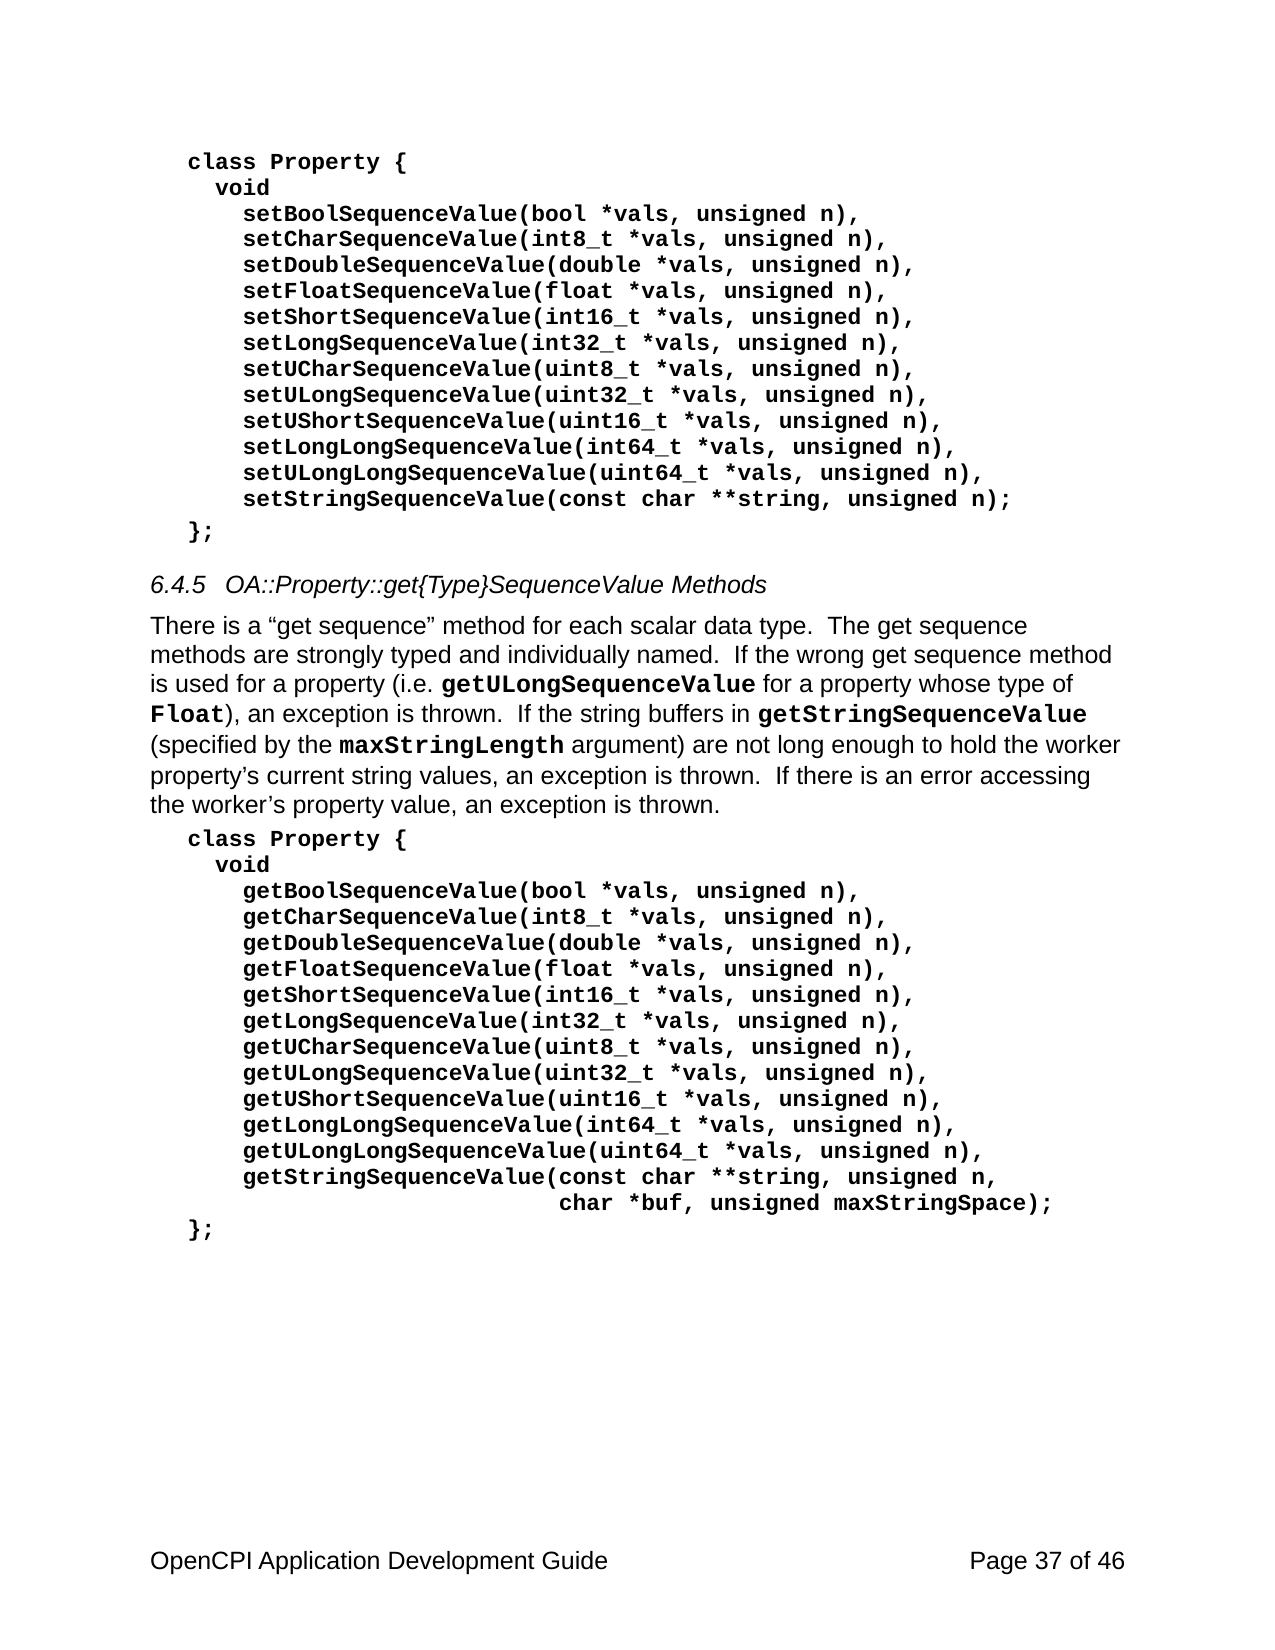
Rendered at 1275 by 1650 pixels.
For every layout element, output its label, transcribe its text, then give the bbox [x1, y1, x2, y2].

subtitle OA::Property::get{Type}SequenceValue Methods [150, 570, 1125, 599]
text class Property { void setBoolSequenceValue(bool *vals, unsigned n), setCharSequenceValue(int8_t *vals, unsigned n), setDoubleSequenceValue(double *vals, unsigned n), setFloatSequenceValue(float *vals, unsigned n), setShortSequenceValue(int16_t *vals, unsigned n), setLongSequenceValue(int32_t *vals, unsigned n), setUCharSequenceValue(uint8_t *vals, unsigned n), setULongSequenceValue(uint32_t *vals, unsigned n), setUShortSequenceValue(uint16_t *vals, unsigned n), setLongLongSequenceValue(int64_t *vals, unsigned n), setULongLongSequenceValue(uint64_t *vals, unsigned n), setStringSequenceValue(const char **string, unsigned n); [187, 150, 1125, 513]
text class Property { void getBoolSequenceValue(bool *vals, unsigned n), getCharSequenceValue(int8_t *vals, unsigned n), getDoubleSequenceValue(double *vals, unsigned n), getFloatSequenceValue(float *vals, unsigned n), getShortSequenceValue(int16_t *vals, unsigned n), getLongSequenceValue(int32_t *vals, unsigned n), getUCharSequenceValue(uint8_t *vals, unsigned n), getULongSequenceValue(uint32_t *vals, unsigned n), getUShortSequenceValue(uint16_t *vals, unsigned n), getLongLongSequenceValue(int64_t *vals, unsigned n), getULongLongSequenceValue(uint64_t *vals, unsigned n), getStringSequenceValue(const char **string, unsigned n, char *buf, unsigned maxStringSpace); }; [187, 828, 1125, 1243]
text There is a “get sequence” method for each scalar data type. The get sequence methods are strongly typed and individually named. If the wrong get sequence method is used for a property (i.e. getULongSequenceValue for a property whose type of Float), an exception is thrown. If the string buffers in getStringSequenceValue (specified by the maxStringLength argument) are not long enough to hold the worker property’s current string values, an exception is thrown. If there is an error accessing the worker’s property value, an exception is thrown. [150, 611, 1125, 819]
text }; [187, 519, 1125, 545]
